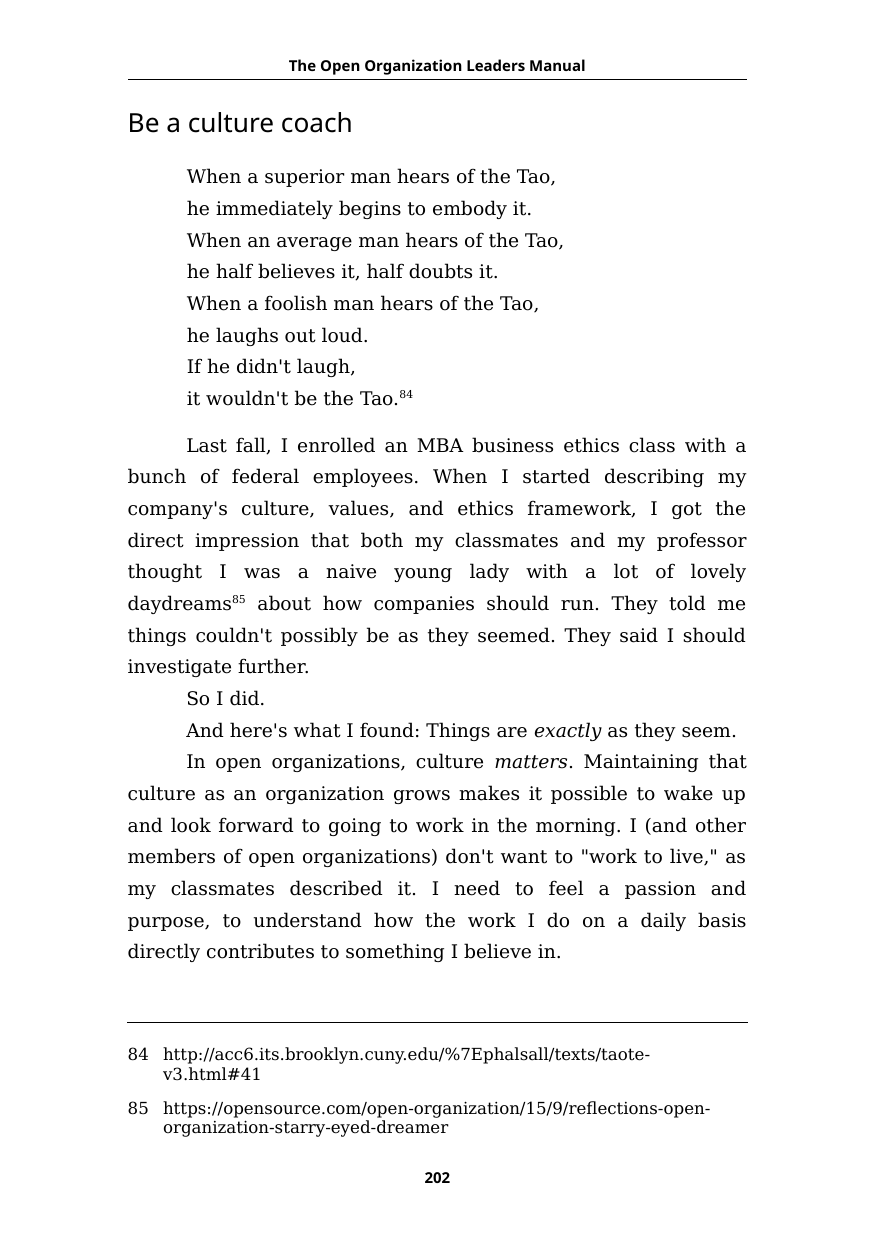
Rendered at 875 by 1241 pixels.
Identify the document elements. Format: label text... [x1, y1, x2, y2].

text When a superior man hears of the Tao, he immediately begins to embody it. When an average man hears of the Tao, he half believes it, half doubts it. When a foolish man hears of the Tao, he laughs out loud. If he didn't laugh, it wouldn't be the Tao. [187, 167, 688, 410]
text So I did. [127, 688, 747, 710]
subtitle Be a culture coach [127, 109, 747, 139]
text http://acc6.its.brooklyn.cuny.edu/%7Ephalsall/texts/taote-v3.html#41 [127, 1045, 747, 1084]
text https://opensource.com/open-organization/15/9/reflections-open-organization-starry-eyed-dreamer [127, 1099, 747, 1138]
text And here's what I found: Things are exactly as they seem. [127, 720, 747, 742]
text In open organizations, culture matters. Maintaining that culture as an organization grows makes it possible to wake up and look forward to going to work in the morning. I (and other members of open organizations) don't want to "work to live," as my classmates described it. I need to feel a passion and purpose, to understand how the work I do on a daily basis directly contributes to something I believe in. [127, 752, 747, 963]
text Last fall, I enrolled an MBA business ethics class with a bunch of federal employees. When I started describing my company's culture, values, and ethics framework, I got the direct impression that both my classmates and my professor thought I was a naive young lady with a lot of lovely daydreams about how companies should run. They told me things couldn't possibly be as they seemed. They said I should investigate further. [127, 435, 747, 678]
